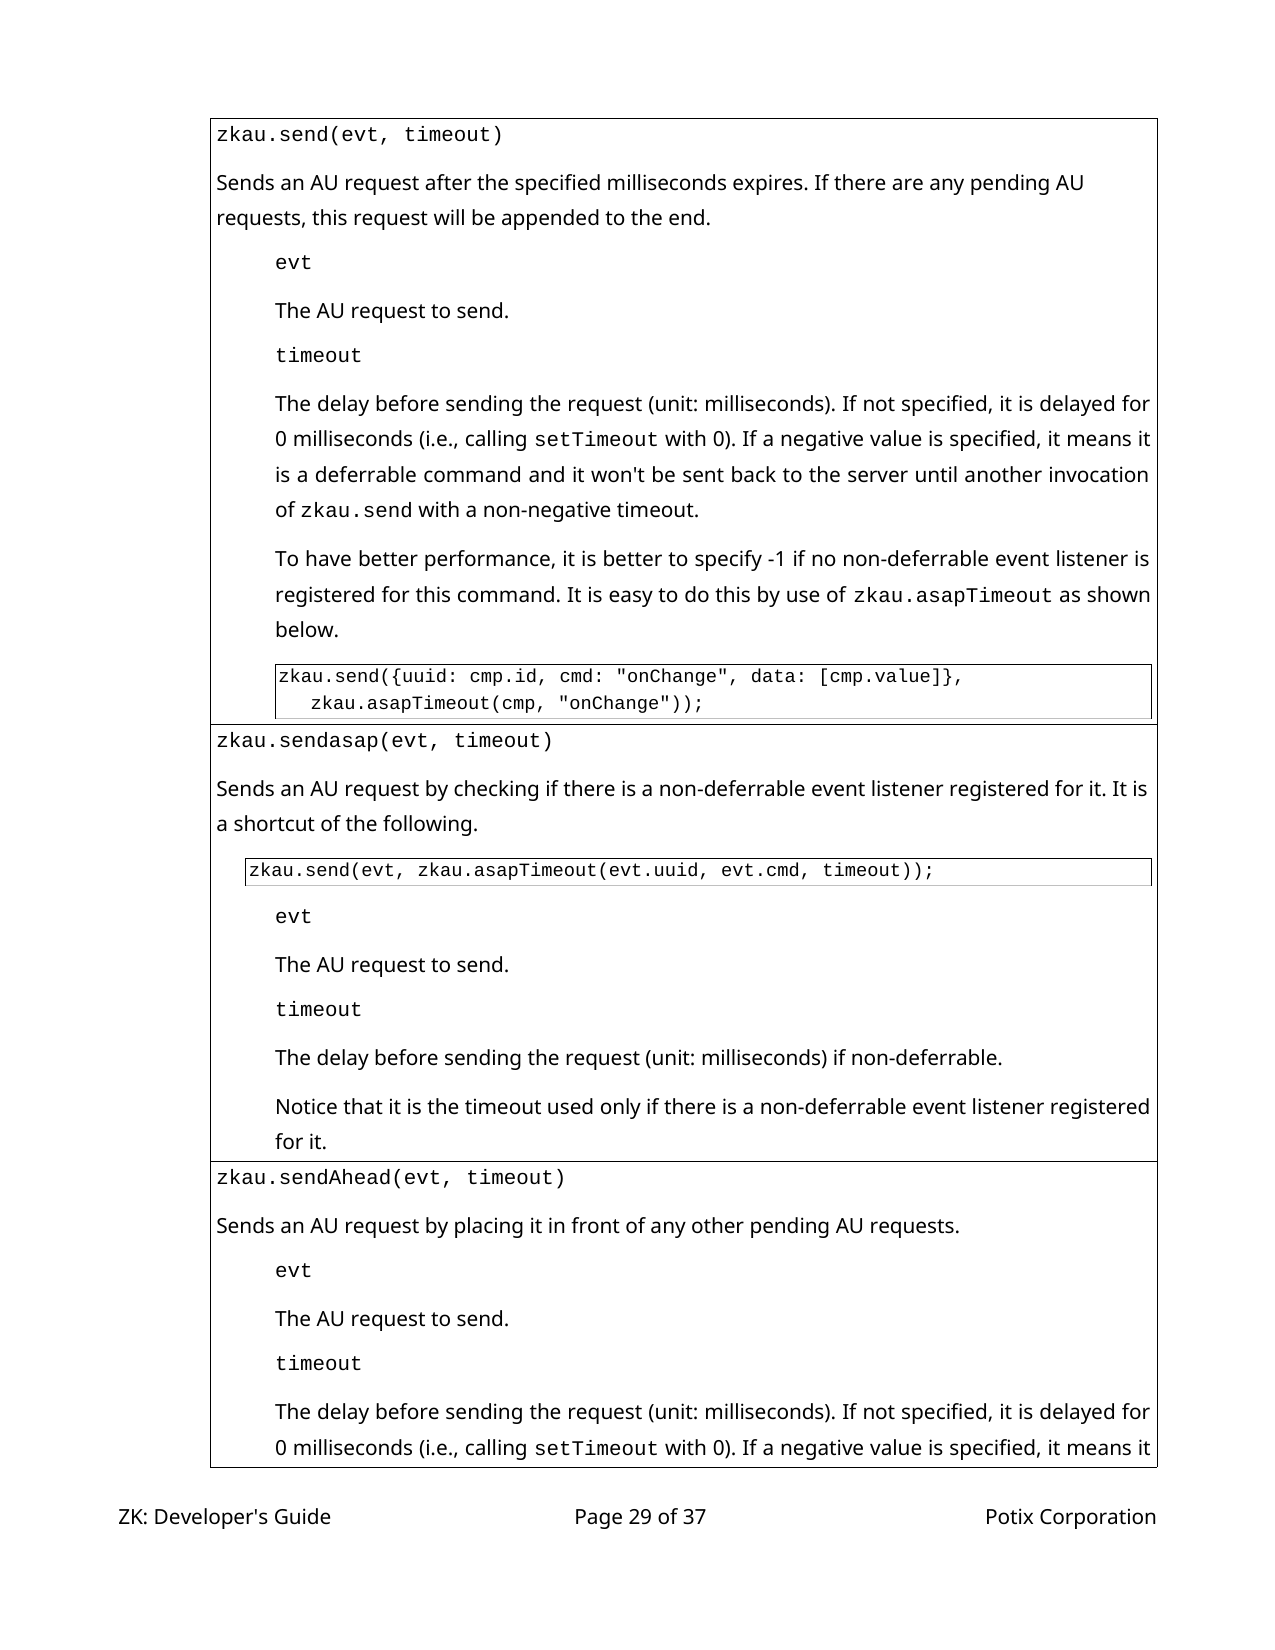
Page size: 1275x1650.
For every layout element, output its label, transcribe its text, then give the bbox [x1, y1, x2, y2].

table_header zkau.send(evt, timeout) Sends an AU request after the specified milliseconds expires. If there are any pending AU requests, this request will be appended to the end. evt The AU request to send. timeout The delay before sending the request (unit: milliseconds). If not specified, it is delayed for 0 milliseconds (i.e., calling setTimeout with 0). If a negative value is specified, it means it is a deferrable command and it won't be sent back to the server until another invocation of zkau.send with a non-negative timeout. To have better performance, it is better to specify -1 if no non-deferrable event listener is registered for this command. It is easy to do this by use of zkau.asapTimeout as shown below. zkau.send({uuid: cmp.id, cmd: "onChange", data: [cmp.value]}, zkau.asapTimeout(cmp, "onChange")); [211, 119, 1157, 724]
table_cell zkau.sendasap(evt, timeout) Sends an AU request by checking if there is a non-deferrable event listener registered for it. It is a shortcut of the following. zkau.send(evt, zkau.asapTimeout(evt.uuid, evt.cmd, timeout)); evt The AU request to send. timeout The delay before sending the request (unit: milliseconds) if non-deferrable. Notice that it is the timeout used only if there is a non-deferrable event listener registered for it. [211, 725, 1157, 1161]
table_cell zkau.sendAhead(evt, timeout) Sends an AU request by placing it in front of any other pending AU requests. evt The AU request to send. timeout The delay before sending the request (unit: milliseconds). If not specified, it is delayed for 0 milliseconds (i.e., calling setTimeout with 0). If a negative value is specified, it means it [211, 1162, 1157, 1467]
